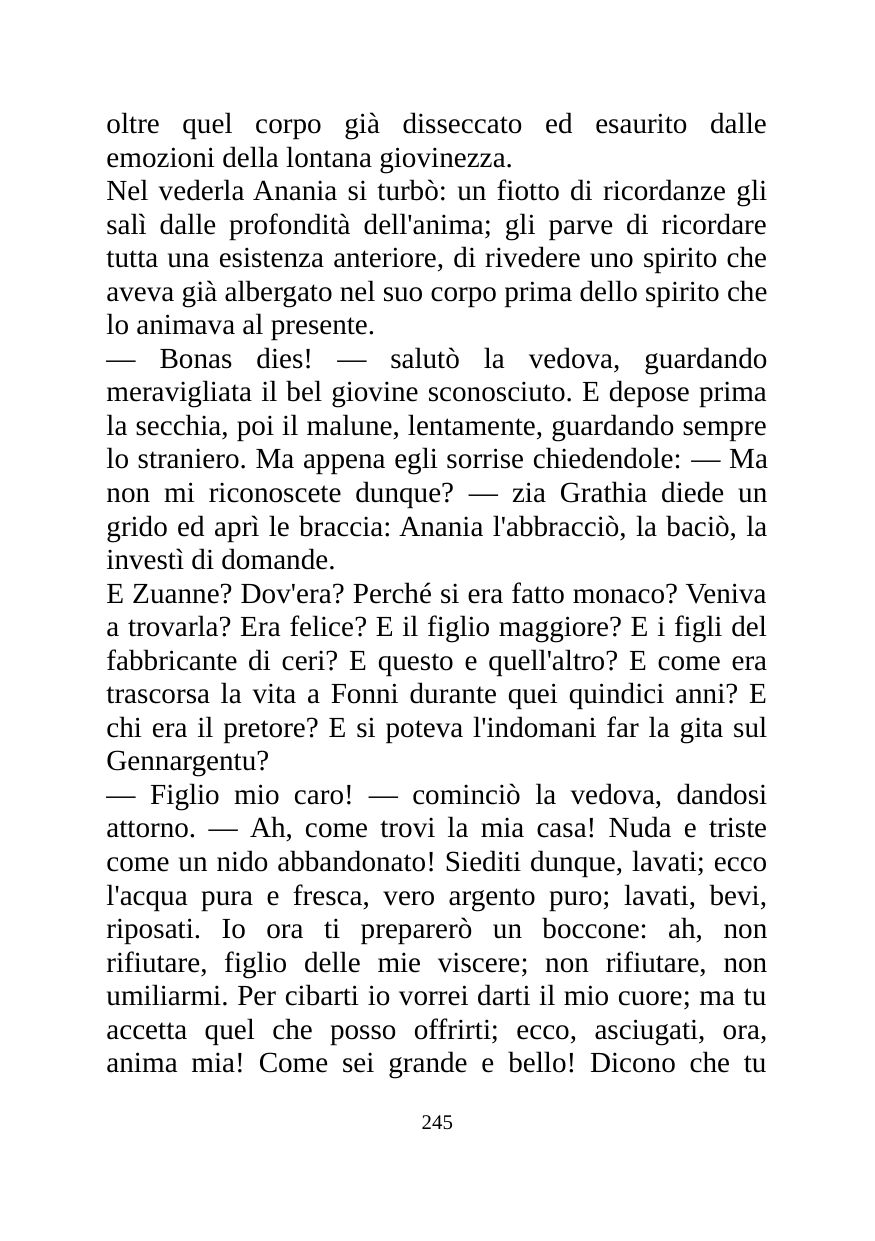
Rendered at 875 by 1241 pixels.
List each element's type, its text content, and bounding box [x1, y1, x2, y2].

text — Figlio mio caro! — cominciò la vedova, dandosi attorno. — Ah, come trovi la mia casa! Nuda e triste come un nido abbandonato! Siediti dunque, lavati; ecco l'acqua pura e fresca, vero argento puro; lavati, bevi, riposati. Io ora ti preparerò un boccone: ah, non rifiutare, figlio delle mie viscere; non rifiutare, non umiliarmi. Per cibarti io vorrei darti il mio cuore; ma tu accetta quel che posso offrirti; ecco, asciugati, ora, anima mia! Come sei grande e bello! Dicono che tu [106, 777, 768, 1079]
text oltre quel corpo già disseccato ed esaurito dalle emozioni della lontana giovinezza. [106, 106, 768, 173]
text Nel vederla Anania si turbò: un fiotto di ricordanze gli salì dalle profondità dell'anima; gli parve di ricordare tutta una esistenza anteriore, di rivedere uno spirito che aveva già albergato nel suo corpo prima dello spirito che lo animava al presente. [106, 173, 768, 341]
text E Zuanne? Dov'era? Perché si era fatto monaco? Veniva a trovarla? Era felice? E il figlio maggiore? E i figli del fabbricante di ceri? E questo e quell'altro? E come era trascorsa la vita a Fonni durante quei quindici anni? E chi era il pretore? E si poteva l'indomani far la gita sul Gennargentu? [106, 576, 768, 777]
text — Bonas dies! — salutò la vedova, guardando meravigliata il bel giovine sconosciuto. E depose prima la secchia, poi il malune, lentamente, guardando sempre lo straniero. Ma appena egli sorrise chiedendole: — Ma non mi riconoscete dunque? — zia Grathia diede un grido ed aprì le braccia: Anania l'abbracciò, la baciò, la investì di domande. [106, 341, 768, 576]
